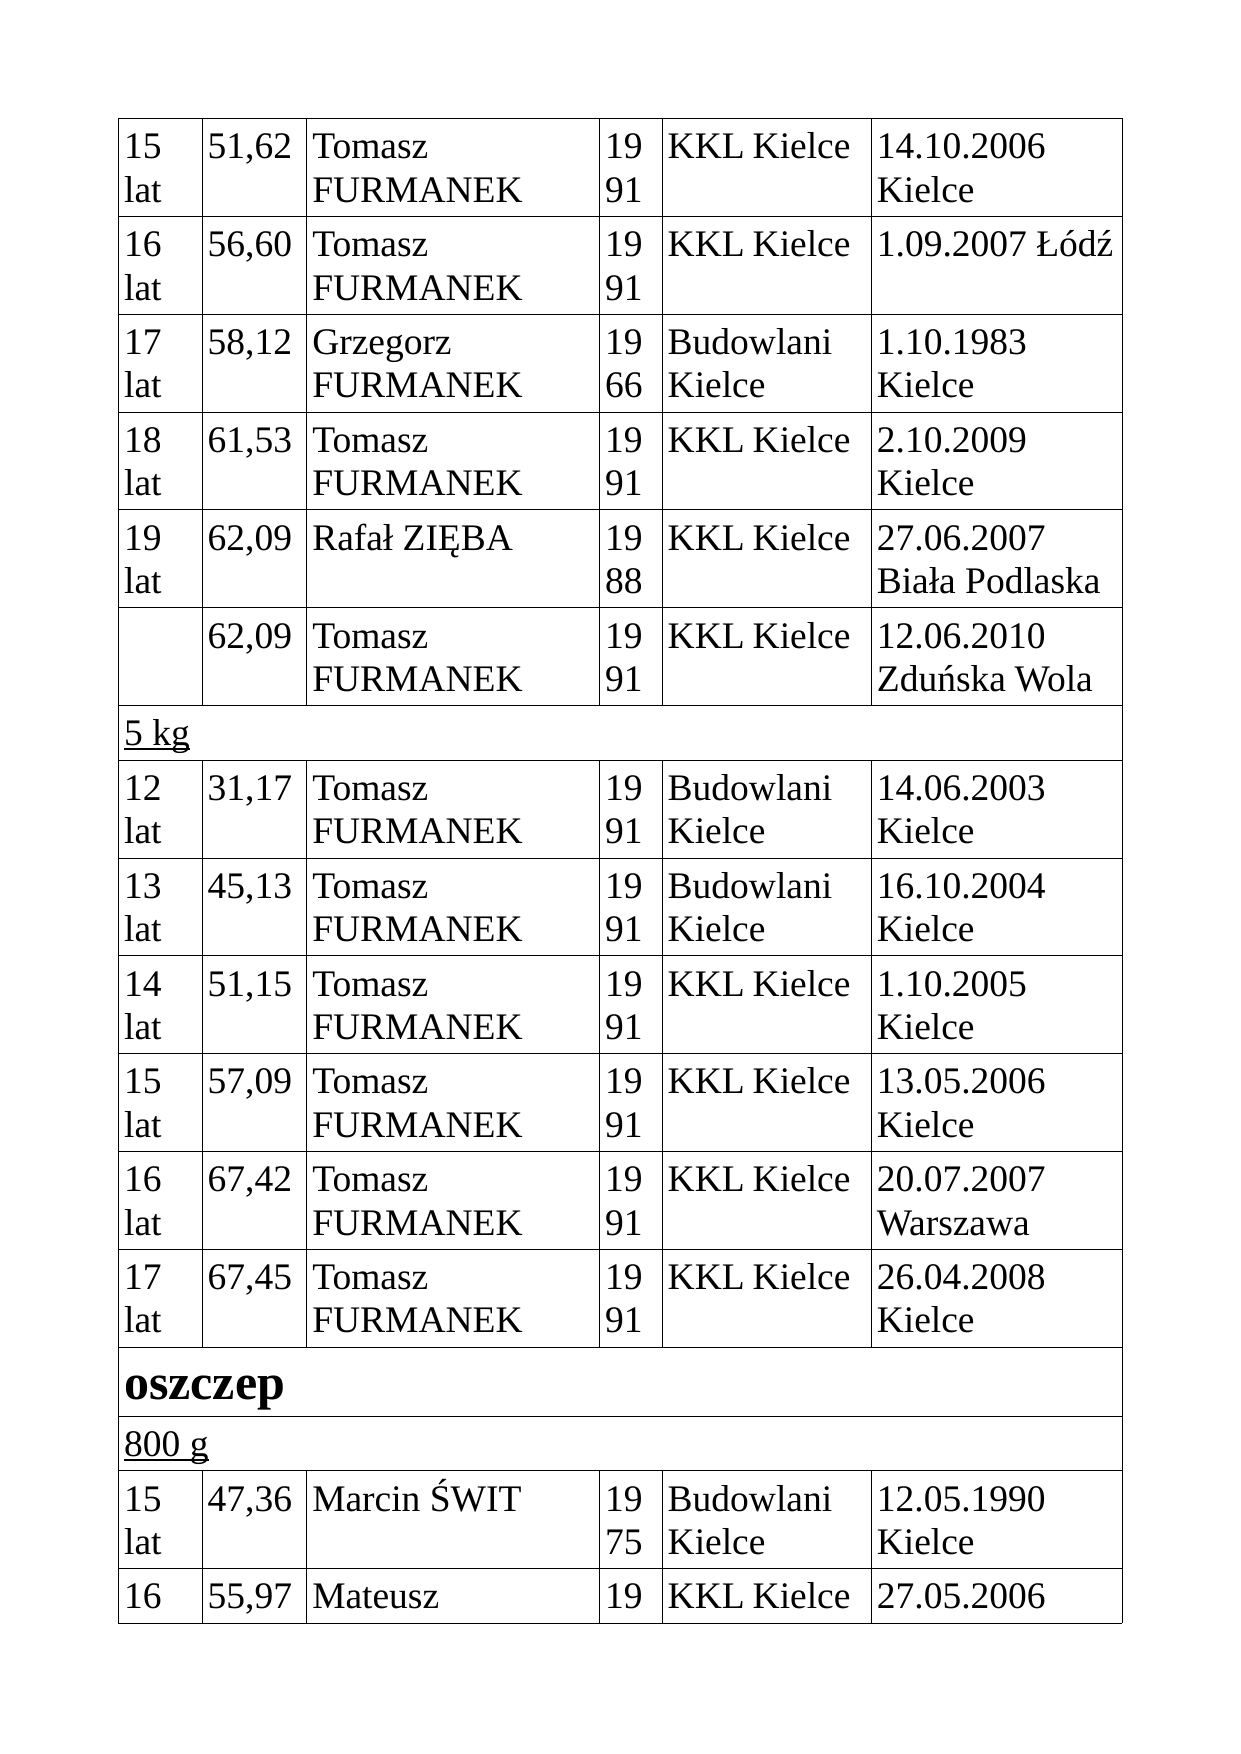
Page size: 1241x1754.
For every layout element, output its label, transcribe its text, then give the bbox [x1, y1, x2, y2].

table_cell Tomasz FURMANEK [307, 1152, 599, 1249]
table_cell 1.10.1983 Kielce [872, 315, 1122, 412]
table_cell 15 lat [119, 119, 202, 216]
table_cell 14.10.2006 Kielce [872, 119, 1122, 216]
table_cell Tomasz FURMANEK [307, 1054, 599, 1151]
table_cell Grzegorz FURMANEK [307, 315, 599, 412]
table_cell 27.06.2007 Biała Podlaska [872, 510, 1122, 607]
table_cell 13.05.2006 Kielce [872, 1054, 1122, 1151]
table_cell oszczep [119, 1348, 1122, 1416]
table_cell 1991 [600, 1250, 662, 1347]
table_cell 14 lat [119, 956, 202, 1053]
table_cell 18 lat [119, 413, 202, 509]
table_cell KKL Kielce [663, 413, 871, 509]
table_cell Marcin ŚWIT [307, 1471, 599, 1568]
table_cell 16.10.2004 Kielce [872, 859, 1122, 955]
table_cell KKL Kielce [663, 1250, 871, 1347]
table_cell 31,17 [203, 761, 306, 857]
table_cell Rafał ZIĘBA [307, 510, 599, 607]
table_cell Tomasz FURMANEK [307, 413, 599, 509]
table_cell Mateusz [307, 1569, 599, 1623]
table_cell 56,60 [203, 217, 306, 314]
table_cell 1.09.2007 Łódź [872, 217, 1122, 314]
table_cell Tomasz FURMANEK [307, 608, 599, 705]
table_cell 1991 [600, 413, 662, 509]
table_cell KKL Kielce [663, 119, 871, 216]
table_cell 1966 [600, 315, 662, 412]
table_cell 1991 [600, 1054, 662, 1151]
table_cell 1991 [600, 217, 662, 314]
table_cell 16 lat [119, 1152, 202, 1249]
table_cell 1991 [600, 608, 662, 705]
table_cell 12 lat [119, 761, 202, 857]
table_cell 17 lat [119, 315, 202, 412]
table_cell KKL Kielce [663, 608, 871, 705]
table_cell KKL Kielce [663, 1054, 871, 1151]
table_cell 20.07.2007 Warszawa [872, 1152, 1122, 1249]
table_cell 1991 [600, 956, 662, 1053]
table_cell [119, 608, 202, 705]
table_cell KKL Kielce [663, 956, 871, 1053]
table_cell 1988 [600, 510, 662, 607]
table_cell 800 g [119, 1417, 1122, 1470]
table_cell 1991 [600, 1152, 662, 1249]
table_cell 2.10.2009 Kielce [872, 413, 1122, 509]
table_cell 12.05.1990 Kielce [872, 1471, 1122, 1568]
table_cell KKL Kielce [663, 217, 871, 314]
table_cell Budowlani Kielce [663, 761, 871, 857]
table_cell 45,13 [203, 859, 306, 955]
table_cell 19 [600, 1569, 662, 1623]
table_cell KKL Kielce [663, 1569, 871, 1623]
table_cell 62,09 [203, 510, 306, 607]
table_cell 26.04.2008 Kielce [872, 1250, 1122, 1347]
table_cell 19 lat [119, 510, 202, 607]
table_cell 67,45 [203, 1250, 306, 1347]
table_cell 58,12 [203, 315, 306, 412]
table_cell Tomasz FURMANEK [307, 119, 599, 216]
table_cell 62,09 [203, 608, 306, 705]
table_cell 17 lat [119, 1250, 202, 1347]
table_cell 47,36 [203, 1471, 306, 1568]
table_cell 15 lat [119, 1054, 202, 1151]
table_cell Budowlani Kielce [663, 1471, 871, 1568]
table_cell Budowlani Kielce [663, 315, 871, 412]
table_cell KKL Kielce [663, 510, 871, 607]
table_cell 15 lat [119, 1471, 202, 1568]
table_cell KKL Kielce [663, 1152, 871, 1249]
table_cell 12.06.2010 Zduńska Wola [872, 608, 1122, 705]
table_cell 16 lat [119, 217, 202, 314]
table_cell Tomasz FURMANEK [307, 1250, 599, 1347]
table_cell Tomasz FURMANEK [307, 859, 599, 955]
table_cell 1991 [600, 119, 662, 216]
table_cell 1.10.2005 Kielce [872, 956, 1122, 1053]
table_cell 13 lat [119, 859, 202, 955]
table_cell 14.06.2003 Kielce [872, 761, 1122, 857]
table_cell Tomasz FURMANEK [307, 217, 599, 314]
table_cell Tomasz FURMANEK [307, 956, 599, 1053]
table_cell 67,42 [203, 1152, 306, 1249]
table_cell 1991 [600, 761, 662, 857]
table_cell 55,97 [203, 1569, 306, 1623]
table_cell 5 kg [119, 706, 1122, 760]
table_cell 1991 [600, 859, 662, 955]
table_cell 51,15 [203, 956, 306, 1053]
table_cell 61,53 [203, 413, 306, 509]
table_cell 51,62 [203, 119, 306, 216]
table_cell 27.05.2006 [872, 1569, 1122, 1623]
table_cell 57,09 [203, 1054, 306, 1151]
table_cell Tomasz FURMANEK [307, 761, 599, 857]
table_cell Budowlani Kielce [663, 859, 871, 955]
table_cell 16 [119, 1569, 202, 1623]
table_cell 1975 [600, 1471, 662, 1568]
